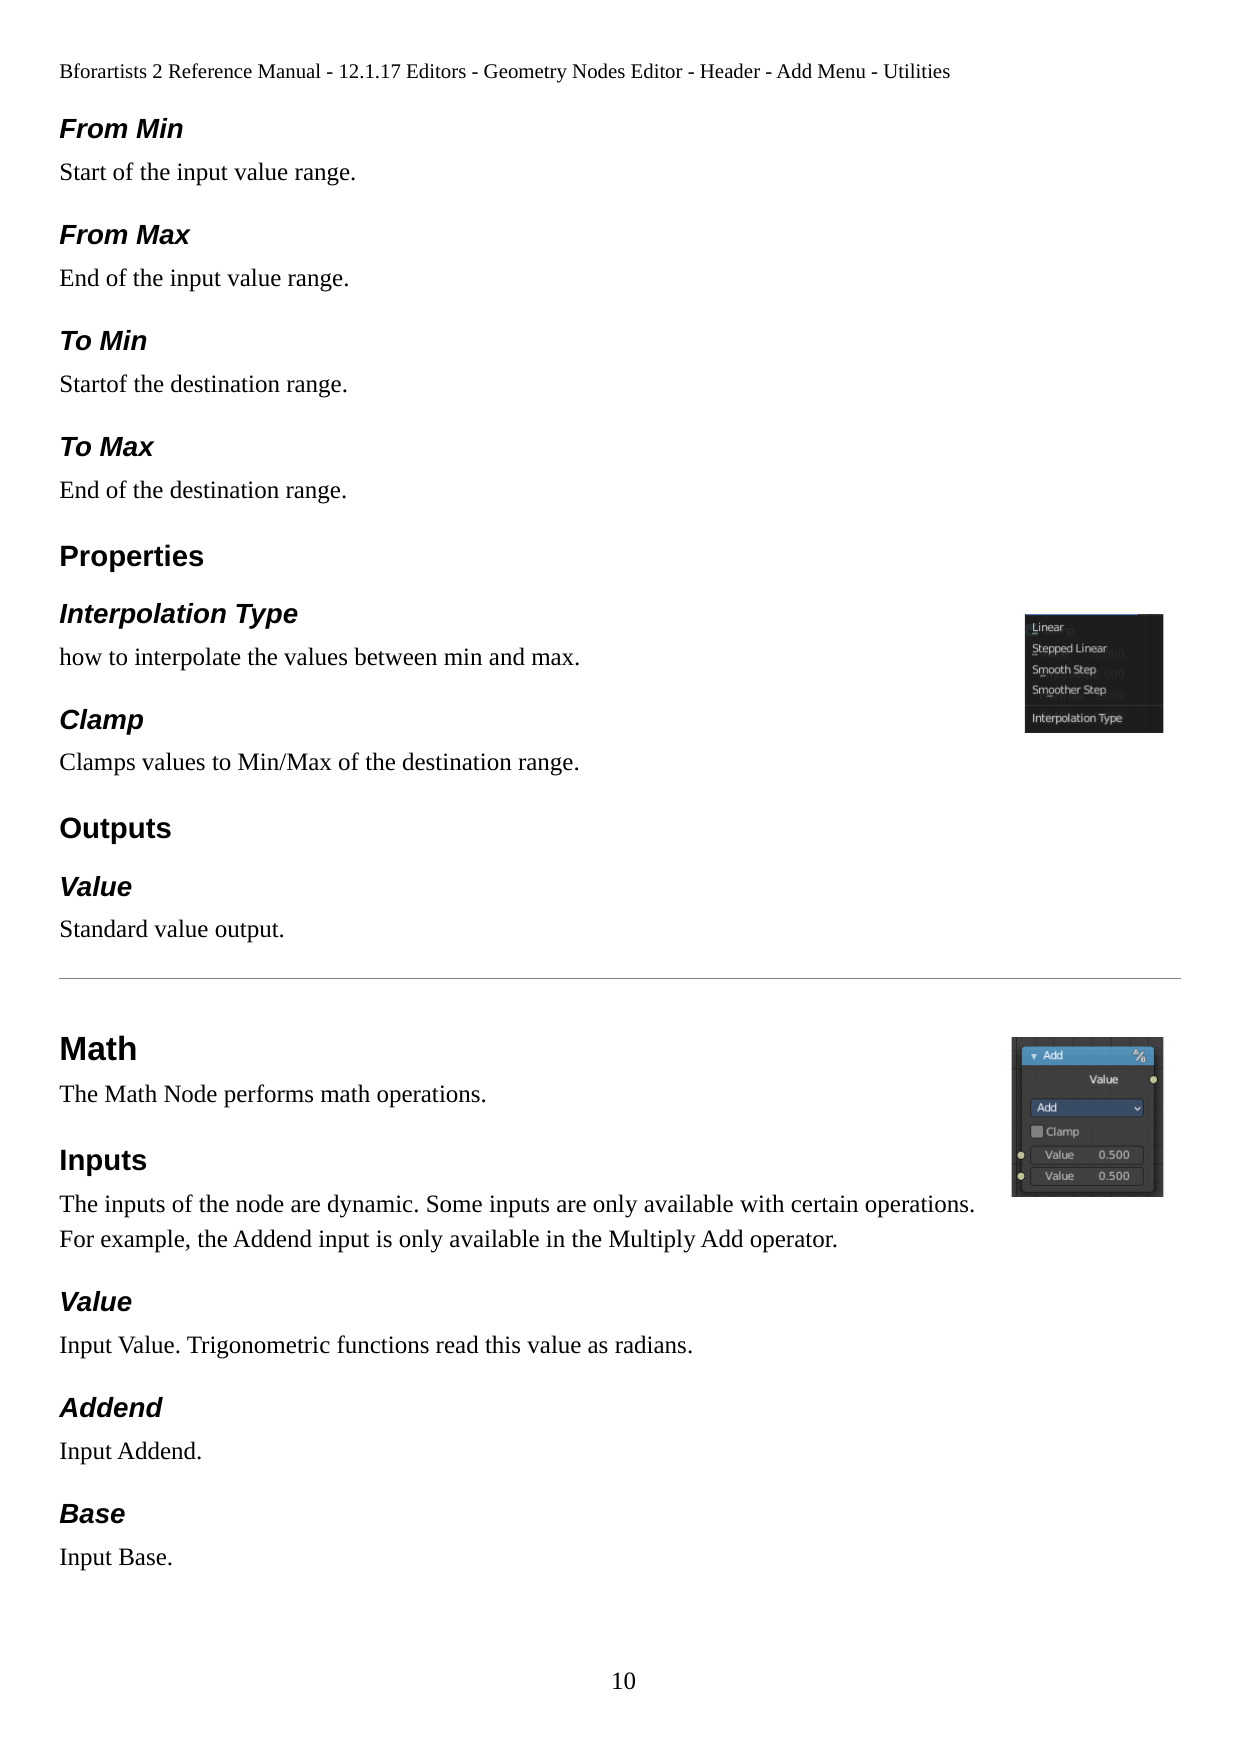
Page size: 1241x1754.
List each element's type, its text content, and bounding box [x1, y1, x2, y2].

subtitle Value [59, 870, 1181, 902]
subtitle Addend [59, 1391, 1181, 1423]
text End of the destination range. [59, 475, 1181, 503]
subtitle Clamp [59, 703, 1181, 735]
text End of the input value range. [59, 263, 1181, 292]
subtitle [1164, 1143, 1181, 1177]
picture [1011, 1037, 1164, 1197]
text how to interpolate the values between min and max. [59, 642, 1024, 670]
text The inputs of the node are dynamic. Some inputs are only available with certain operations. For example, the Addend input is only available in the Multiply Add operator. [59, 1189, 1181, 1253]
subtitle From Max [59, 218, 1181, 250]
subtitle Math [59, 1028, 1181, 1067]
subtitle Inputs [59, 1143, 1011, 1177]
text Input Base. [59, 1542, 1181, 1570]
subtitle Outputs [59, 811, 1181, 845]
picture [1024, 614, 1164, 733]
text The Math Node performs math operations. [59, 1079, 1011, 1108]
text Clamps values to Min/Max of the destination range. [59, 747, 1181, 776]
subtitle Value [59, 1285, 1181, 1317]
text Startof the destination range. [59, 369, 1181, 398]
text Standard value output. [59, 914, 1181, 943]
subtitle To Max [59, 430, 1181, 462]
subtitle Base [59, 1497, 1181, 1529]
subtitle Properties [59, 538, 1181, 572]
subtitle To Min [59, 324, 1181, 356]
subtitle From Min [59, 113, 1181, 144]
text Input Addend. [59, 1436, 1181, 1464]
text Start of the input value range. [59, 157, 1181, 186]
subtitle Interpolation Type [59, 597, 1181, 629]
text Input Value. Trigonometric functions read this value as radians. [59, 1330, 1181, 1358]
